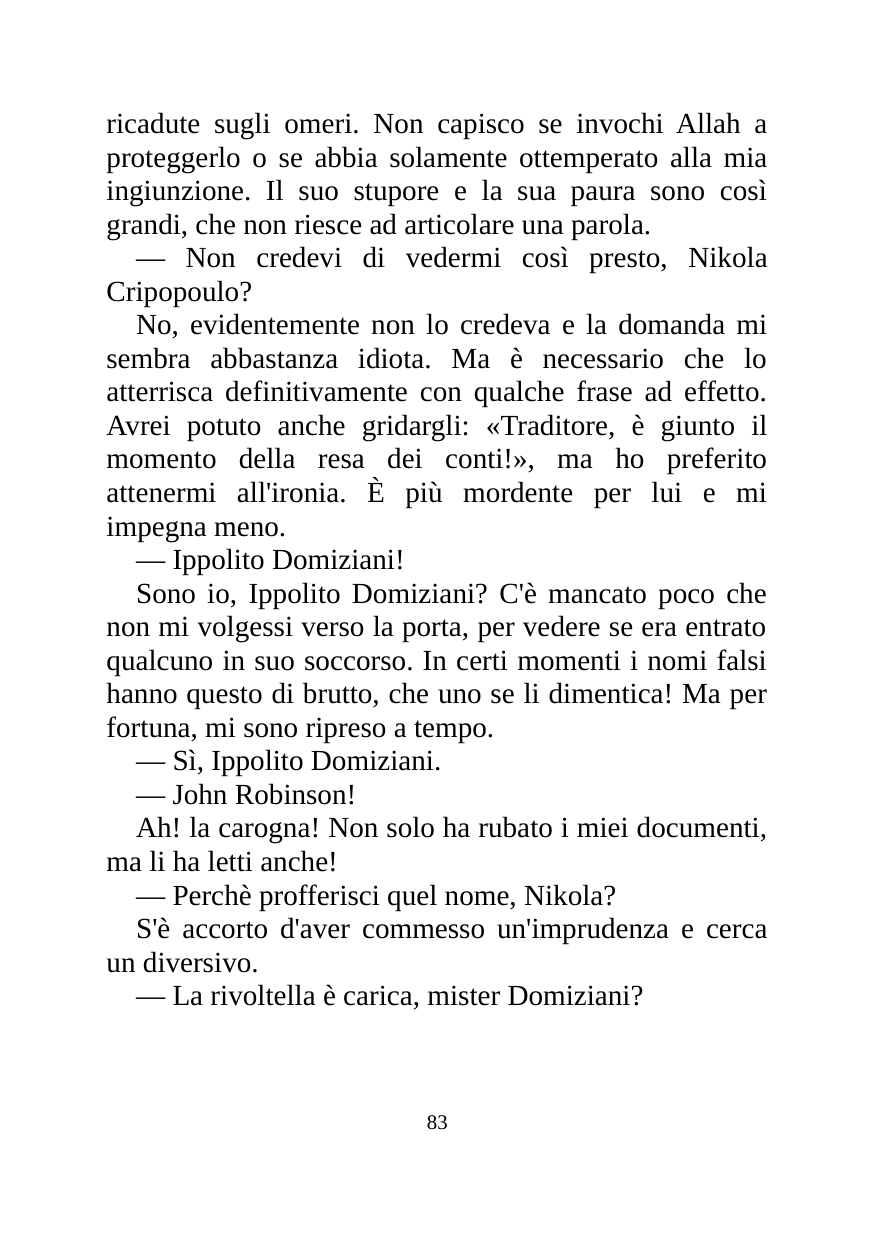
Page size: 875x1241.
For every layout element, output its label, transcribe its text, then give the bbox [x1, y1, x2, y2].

text — La rivoltella è carica, mister Domiziani? [106, 978, 768, 1012]
text ricadute sugli omeri. Non capisco se invochi Allah a proteggerlo o se abbia solamente ottemperato alla mia ingiunzione. Il suo stupore e la sua paura sono così grandi, che non riesce ad articolare una parola. [106, 106, 768, 240]
text — Ippolito Domiziani! [106, 542, 768, 576]
text S'è accorto d'aver commesso un'imprudenza e cerca un diversivo. [106, 911, 768, 978]
text Ah! la carogna! Non solo ha rubato i miei documenti, ma li ha letti anche! [106, 811, 768, 878]
text — Non credevi di vedermi così presto, Nikola Cripopoulo? [106, 240, 768, 307]
text Sono io, Ippolito Domiziani? C'è mancato poco che non mi volgessi verso la porta, per vedere se era entrato qualcuno in suo soccorso. In certi momenti i nomi falsi hanno questo di brutto, che uno se li dimentica! Ma per fortuna, mi sono ripreso a tempo. [106, 576, 768, 743]
text — Perchè profferisci quel nome, Nikola? [106, 878, 768, 911]
text No, evidentemente non lo credeva e la domanda mi sembra abbastanza idiota. Ma è necessario che lo atterrisca definitivamente con qualche frase ad effetto. Avrei potuto anche gridargli: «Traditore, è giunto il momento della resa dei conti!», ma ho preferito attenermi all'ironia. È più mordente per lui e mi impegna meno. [106, 307, 768, 542]
text — John Robinson! [106, 777, 768, 811]
text — Sì, Ippolito Domiziani. [106, 743, 768, 777]
